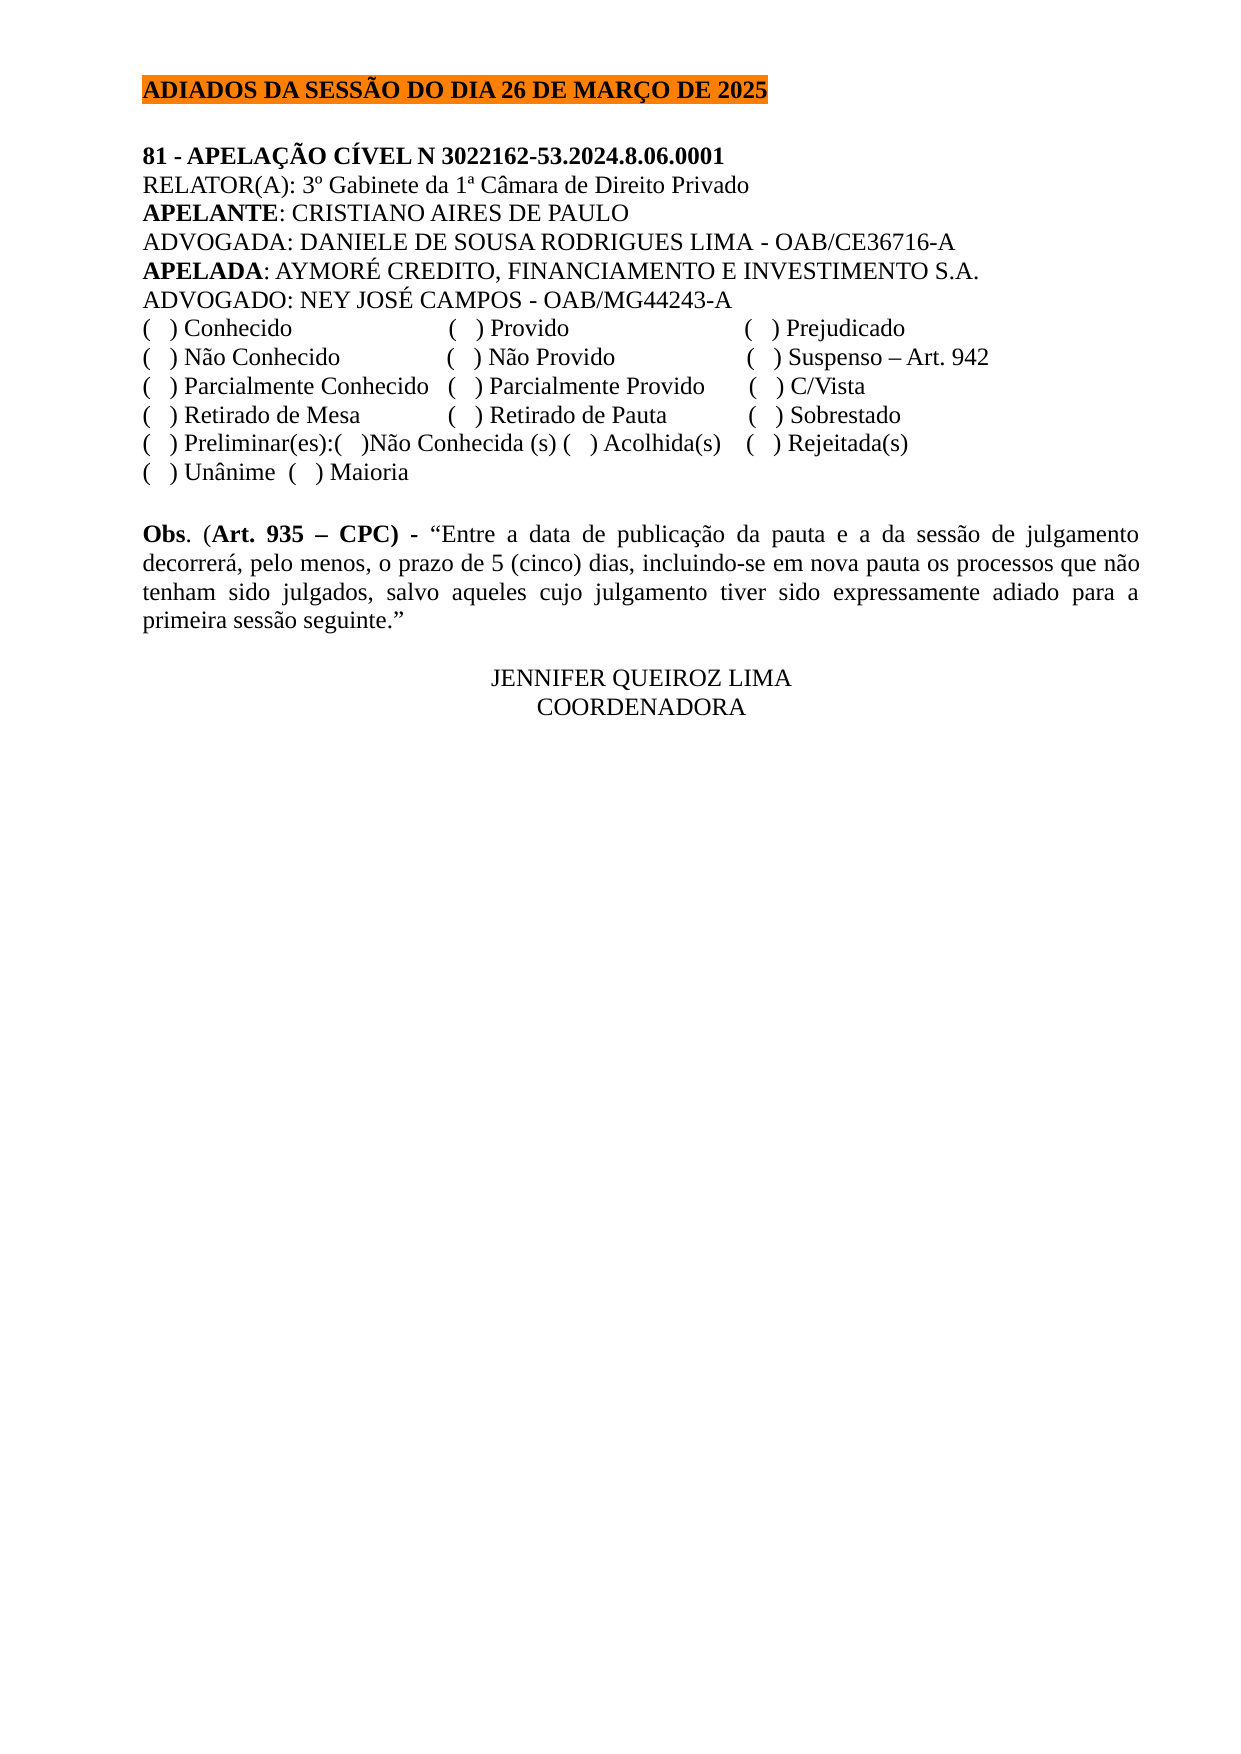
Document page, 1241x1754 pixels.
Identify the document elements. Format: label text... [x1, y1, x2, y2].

text Obs. (Art. 935 – CPC) - “Entre a data de publicação da pauta e a da sessão de julgamento decorrerá, pelo menos, o prazo de 5 (cinco) dias, incluindo-se em nova pauta os processos que não tenham sido julgados, salvo aqueles cujo julgamento tiver sido expressamente adiado para a primeira sessão seguinte.” [142, 519, 1141, 634]
text ( ) Retirado de Mesa ( ) Retirado de Pauta ( ) Sobrestado [142, 400, 1141, 428]
text JENNIFER QUEIROZ LIMA [142, 663, 1141, 692]
text COORDENADORA [142, 692, 1141, 720]
text ( ) Unânime ( ) Maioria [142, 457, 1141, 486]
text ( ) Preliminar(es):( )Não Conhecida (s) ( ) Acolhida(s) ( ) Rejeitada(s) [142, 428, 1141, 457]
text ( ) Parcialmente Conhecido ( ) Parcialmente Provido ( ) C/Vista [142, 371, 1141, 400]
text ADIADOS DA SESSÃO DO DIA 26 DE MARÇO DE 2025 [142, 75, 1141, 104]
text 81 - APELAÇÃO CÍVEL N 3022162-53.2024.8.06.0001 RELATOR(A): 3º Gabinete da 1ª Câmara de Direito Privado APELANTE: CRISTIANO AIRES DE PAULO ADVOGADA: DANIELE DE SOUSA RODRIGUES LIMA - OAB/CE36716-A APELADA: AYMORÉ CREDITO, FINANCIAMENTO E INVESTIMENTO S.A. ADVOGADO: NEY JOSÉ CAMPOS - OAB/MG44243-A ( ) Conhecido ( ) Provido ( ) Prejudicado [142, 141, 1141, 342]
text ( ) Não Conhecido ( ) Não Provido ( ) Suspenso – Art. 942 [142, 342, 1141, 371]
